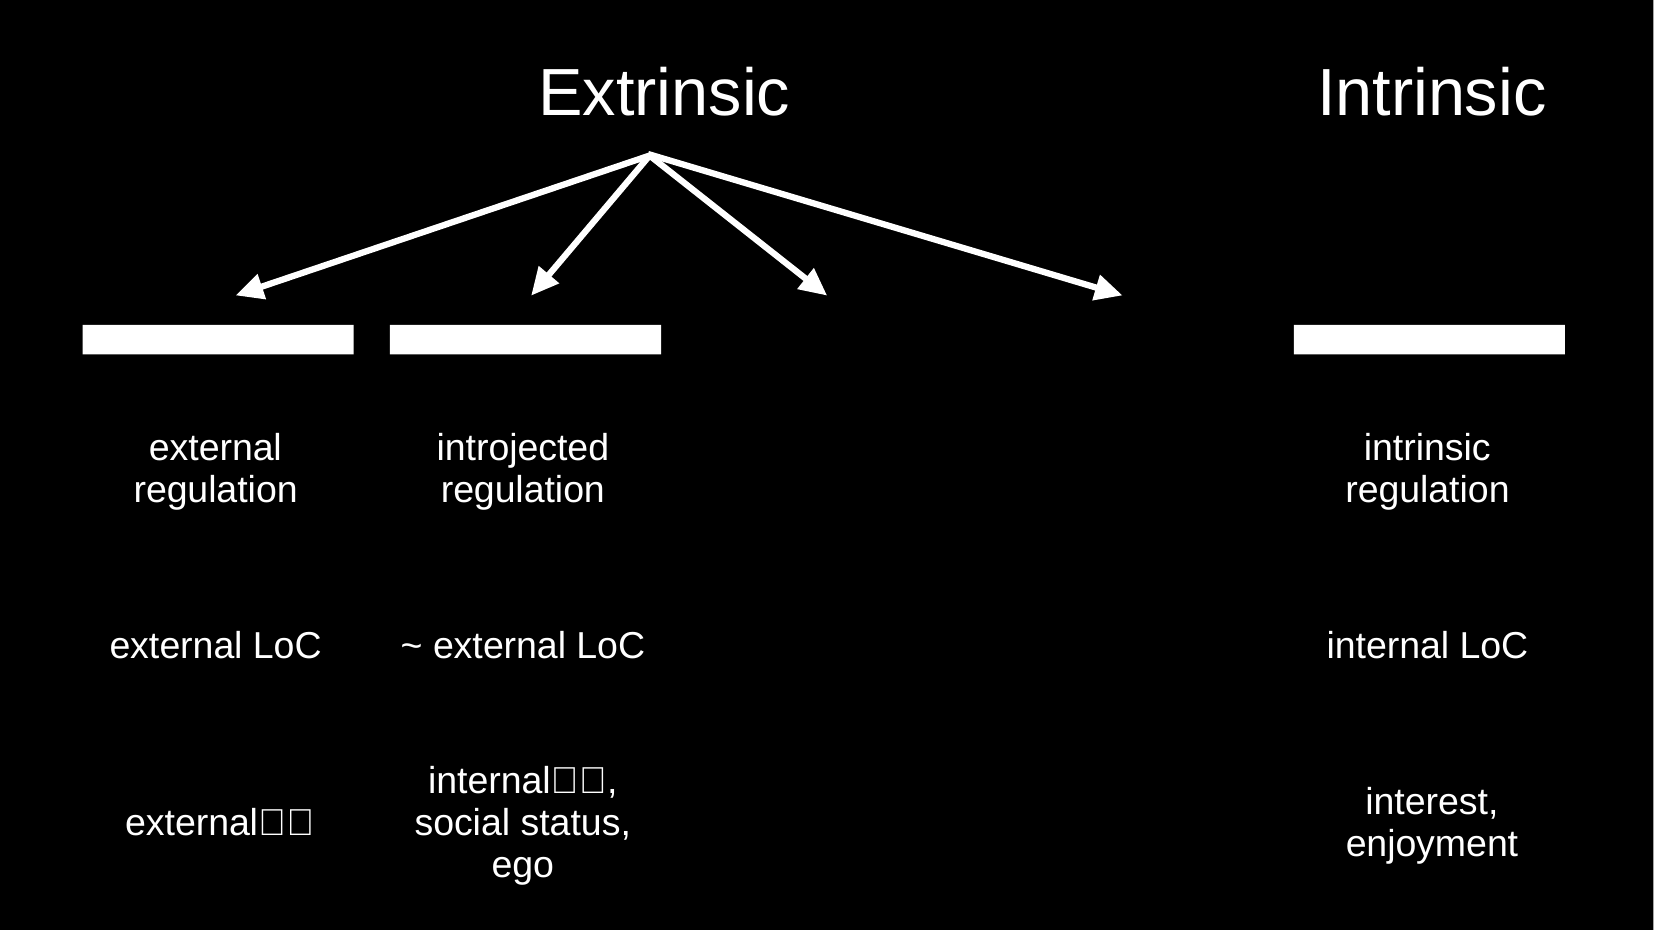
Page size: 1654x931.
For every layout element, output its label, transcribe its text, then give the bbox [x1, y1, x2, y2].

list ~ external LoC [390, 582, 656, 709]
text_box [82, 324, 354, 355]
list introjected regulation [390, 405, 656, 532]
list external LoC [82, 582, 349, 709]
list external regulation [82, 405, 349, 532]
list Intrinsic [1299, 29, 1565, 156]
list external🥕🏒 [87, 759, 353, 886]
list Extrinsic [531, 29, 798, 156]
list interest, enjoyment [1299, 759, 1565, 886]
list internal🥕🏒, social status, ego [390, 759, 656, 886]
text_box [389, 324, 662, 355]
text_box [1293, 324, 1565, 355]
list intrinsic regulation [1294, 405, 1561, 532]
list internal LoC [1294, 582, 1561, 709]
